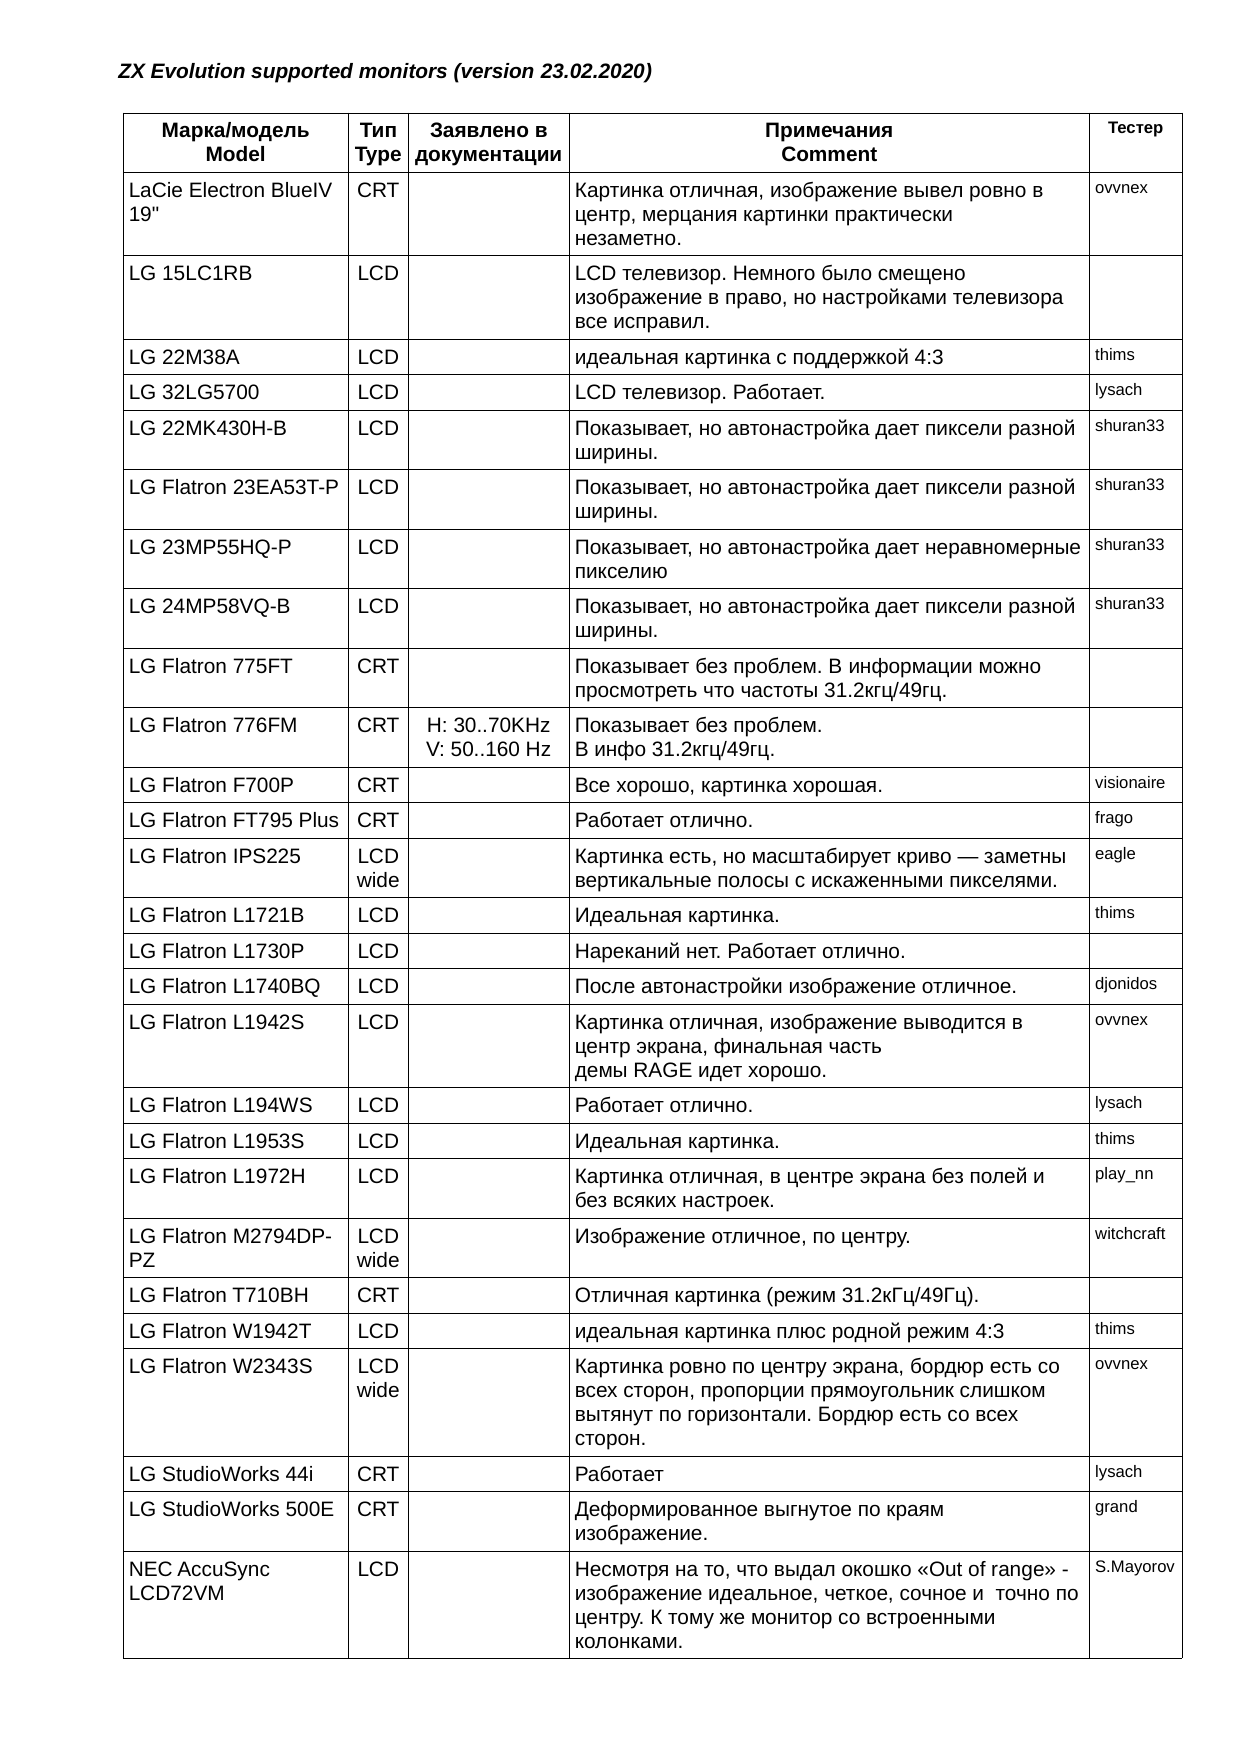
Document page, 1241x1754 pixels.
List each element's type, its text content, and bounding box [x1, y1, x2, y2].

table_cell LCD [349, 256, 408, 339]
table_cell ovvnex [1090, 173, 1182, 255]
table_cell [409, 1457, 569, 1491]
table_cell [409, 411, 569, 469]
table_cell Работает [570, 1457, 1089, 1491]
table_cell grand [1090, 1492, 1182, 1551]
table_cell [409, 340, 569, 374]
table_cell shuran33 [1090, 530, 1182, 588]
table_cell LCD [349, 1159, 408, 1218]
table_cell LCD [349, 1005, 408, 1087]
table_cell shuran33 [1090, 411, 1182, 469]
table_cell LG Flatron L1721B [124, 898, 348, 933]
table_cell LCD wide [349, 839, 408, 897]
table_cell CRT [349, 708, 408, 767]
table_cell [409, 1552, 569, 1658]
table_cell LG Flatron L1953S [124, 1124, 348, 1158]
table_cell CRT [349, 803, 408, 838]
table_cell LCD телевизор. Работает. [570, 375, 1089, 410]
table_cell play_nn [1090, 1159, 1182, 1218]
table_cell [409, 768, 569, 802]
table_cell [1090, 649, 1182, 707]
table_cell LCD [349, 411, 408, 469]
table_cell Работает отлично. [570, 1088, 1089, 1123]
table_cell идеальная картинка плюс родной режим 4:3 [570, 1314, 1089, 1348]
table_cell LCD [349, 898, 408, 933]
table_cell [409, 1088, 569, 1123]
table_cell LG 15LC1RB [124, 256, 348, 339]
table_cell S.Mayorov [1090, 1552, 1182, 1658]
table_cell [409, 649, 569, 707]
table_cell Показывает без проблем. В инфо 31.2кгц/49гц. [570, 708, 1089, 767]
table_cell thims [1090, 340, 1182, 374]
table_cell Показывает, но автонастройка дает пиксели разной ширины. [570, 589, 1089, 648]
table_cell LCD wide [349, 1219, 408, 1277]
table_cell Показывает, но автонастройка дает пиксели разной ширины. [570, 470, 1089, 529]
table_cell [409, 1349, 569, 1456]
table_header Тестер [1090, 114, 1182, 172]
table_cell Картинка отличная, изображение выводится в центр экрана, финальная часть демы RAGE идет хорошо. [570, 1005, 1089, 1087]
table_cell LCD [349, 1314, 408, 1348]
table_cell CRT [349, 1278, 408, 1313]
table_cell LG Flatron T710BH [124, 1278, 348, 1313]
table_cell ovvnex [1090, 1005, 1182, 1087]
table_cell [409, 173, 569, 255]
table_cell frago [1090, 803, 1182, 838]
table_cell LCD [349, 530, 408, 588]
table_cell Картинка ровно по центру экрана, бордюр есть со всех сторон, пропорции прямоугольник слишком вытянут по горизонтали. Бордюр есть со всех сторон. [570, 1349, 1089, 1456]
table_cell LG Flatron F700P [124, 768, 348, 802]
table_cell [1090, 1278, 1182, 1313]
table_cell LCD телевизор. Немного было смещено изображение в право, но настройками телевизора все исправил. [570, 256, 1089, 339]
table_cell lysach [1090, 375, 1182, 410]
table_cell LCD [349, 1124, 408, 1158]
table_cell [409, 803, 569, 838]
table_cell lysach [1090, 1088, 1182, 1123]
table_cell CRT [349, 1457, 408, 1491]
table_cell [409, 1159, 569, 1218]
table_cell thims [1090, 898, 1182, 933]
table_cell LG 24MP58VQ-B [124, 589, 348, 648]
table_cell LG Flatron L1942S [124, 1005, 348, 1087]
table_cell LG Flatron 776FM [124, 708, 348, 767]
table_cell CRT [349, 173, 408, 255]
table_cell LG 22M38A [124, 340, 348, 374]
table_cell LCD [349, 1088, 408, 1123]
table_cell LG Flatron L1972H [124, 1159, 348, 1218]
table_cell Изображение отличное, по центру. [570, 1219, 1089, 1277]
table_cell Показывает, но автонастройка дает неравномерные пикселию [570, 530, 1089, 588]
table_cell [409, 530, 569, 588]
table_cell CRT [349, 768, 408, 802]
table_cell eagle [1090, 839, 1182, 897]
table_cell LCD [349, 470, 408, 529]
table_cell LG Flatron W1942T [124, 1314, 348, 1348]
table_cell LCD [349, 1552, 408, 1658]
table_cell LCD wide [349, 1349, 408, 1456]
table_cell Отличная картинка (режим 31.2кГц/49Гц). [570, 1278, 1089, 1313]
table_cell LG Flatron M2794DP-PZ [124, 1219, 348, 1277]
table_cell LG Flatron FT795 Plus [124, 803, 348, 838]
table_cell Все хорошо, картинка хорошая. [570, 768, 1089, 802]
table_cell CRT [349, 1492, 408, 1551]
table_cell [409, 898, 569, 933]
table_cell [409, 1314, 569, 1348]
table_cell Деформированное выгнутое по краям изображение. [570, 1492, 1089, 1551]
table_cell После автонастройки изображение отличное. [570, 969, 1089, 1004]
table_header Примечания Comment [570, 114, 1089, 172]
table_cell LCD [349, 589, 408, 648]
table_cell witchcraft [1090, 1219, 1182, 1277]
table_cell CRT [349, 649, 408, 707]
table_cell Несмотря на то, что выдал окошко «Out of range» - изображение идеальное, четкое, сочное и точно по центру. К тому же монитор со встроенными колонками. [570, 1552, 1089, 1658]
table_cell LCD [349, 934, 408, 968]
table_cell Показывает, но автонастройка дает пиксели разной ширины. [570, 411, 1089, 469]
table_cell LG Flatron IPS225 [124, 839, 348, 897]
table_cell thims [1090, 1124, 1182, 1158]
table_cell идеальная картинка с поддержкой 4:3 [570, 340, 1089, 374]
table_cell LG Flatron W2343S [124, 1349, 348, 1456]
table_cell Картинка есть, но масштабирует криво — заметны вертикальные полосы с искаженными пикселями. [570, 839, 1089, 897]
table_cell lysach [1090, 1457, 1182, 1491]
table_cell LG Flatron L194WS [124, 1088, 348, 1123]
table_header Марка/модель Model [124, 114, 348, 172]
table_cell [409, 1219, 569, 1277]
table_cell LCD [349, 969, 408, 1004]
table_cell [409, 1492, 569, 1551]
table_cell [409, 1005, 569, 1087]
table_cell shuran33 [1090, 470, 1182, 529]
table_cell Работает отлично. [570, 803, 1089, 838]
table_cell LG 32LG5700 [124, 375, 348, 410]
table_header Тип Type [349, 114, 408, 172]
table_cell LG Flatron 775FT [124, 649, 348, 707]
table_cell Идеальная картинка. [570, 1124, 1089, 1158]
table_cell NEC AccuSync LCD72VM [124, 1552, 348, 1658]
table_cell visionaire [1090, 768, 1182, 802]
table_cell LG StudioWorks 500E [124, 1492, 348, 1551]
table_cell [1090, 708, 1182, 767]
table_cell [409, 839, 569, 897]
table_cell [1090, 256, 1182, 339]
table_cell [409, 256, 569, 339]
table_cell shuran33 [1090, 589, 1182, 648]
table_cell LCD [349, 375, 408, 410]
table_cell Картинка отличная, изображение вывел ровно в центр, мерцания картинки практически незаметно. [570, 173, 1089, 255]
table_cell LG 22MK430H-B [124, 411, 348, 469]
table_cell thims [1090, 1314, 1182, 1348]
table_cell [409, 470, 569, 529]
table_cell [409, 1278, 569, 1313]
table_cell [409, 934, 569, 968]
table_header Заявлено в документации [409, 114, 569, 172]
table_cell djonidos [1090, 969, 1182, 1004]
table_cell LG Flatron L1740BQ [124, 969, 348, 1004]
table_cell Идеальная картинка. [570, 898, 1089, 933]
table_cell Картинка отличная, в центре экрана без полей и без всяких настроек. [570, 1159, 1089, 1218]
table_cell [409, 969, 569, 1004]
table_cell LaCie Electron BlueIV 19" [124, 173, 348, 255]
table_cell LG Flatron 23EA53T-P [124, 470, 348, 529]
table_cell [409, 375, 569, 410]
table_cell LG StudioWorks 44i [124, 1457, 348, 1491]
table_cell Показывает без проблем. В информации можно просмотреть что частоты 31.2кгц/49гц. [570, 649, 1089, 707]
table_cell H: 30..70KHz V: 50..160 Hz [409, 708, 569, 767]
table_cell LG Flatron L1730P [124, 934, 348, 968]
table_cell LCD [349, 340, 408, 374]
table_cell [409, 589, 569, 648]
table_cell [409, 1124, 569, 1158]
table_cell LG 23MP55HQ-P [124, 530, 348, 588]
table_cell ovvnex [1090, 1349, 1182, 1456]
table_cell [1090, 934, 1182, 968]
table_cell Нареканий нет. Работает отлично. [570, 934, 1089, 968]
